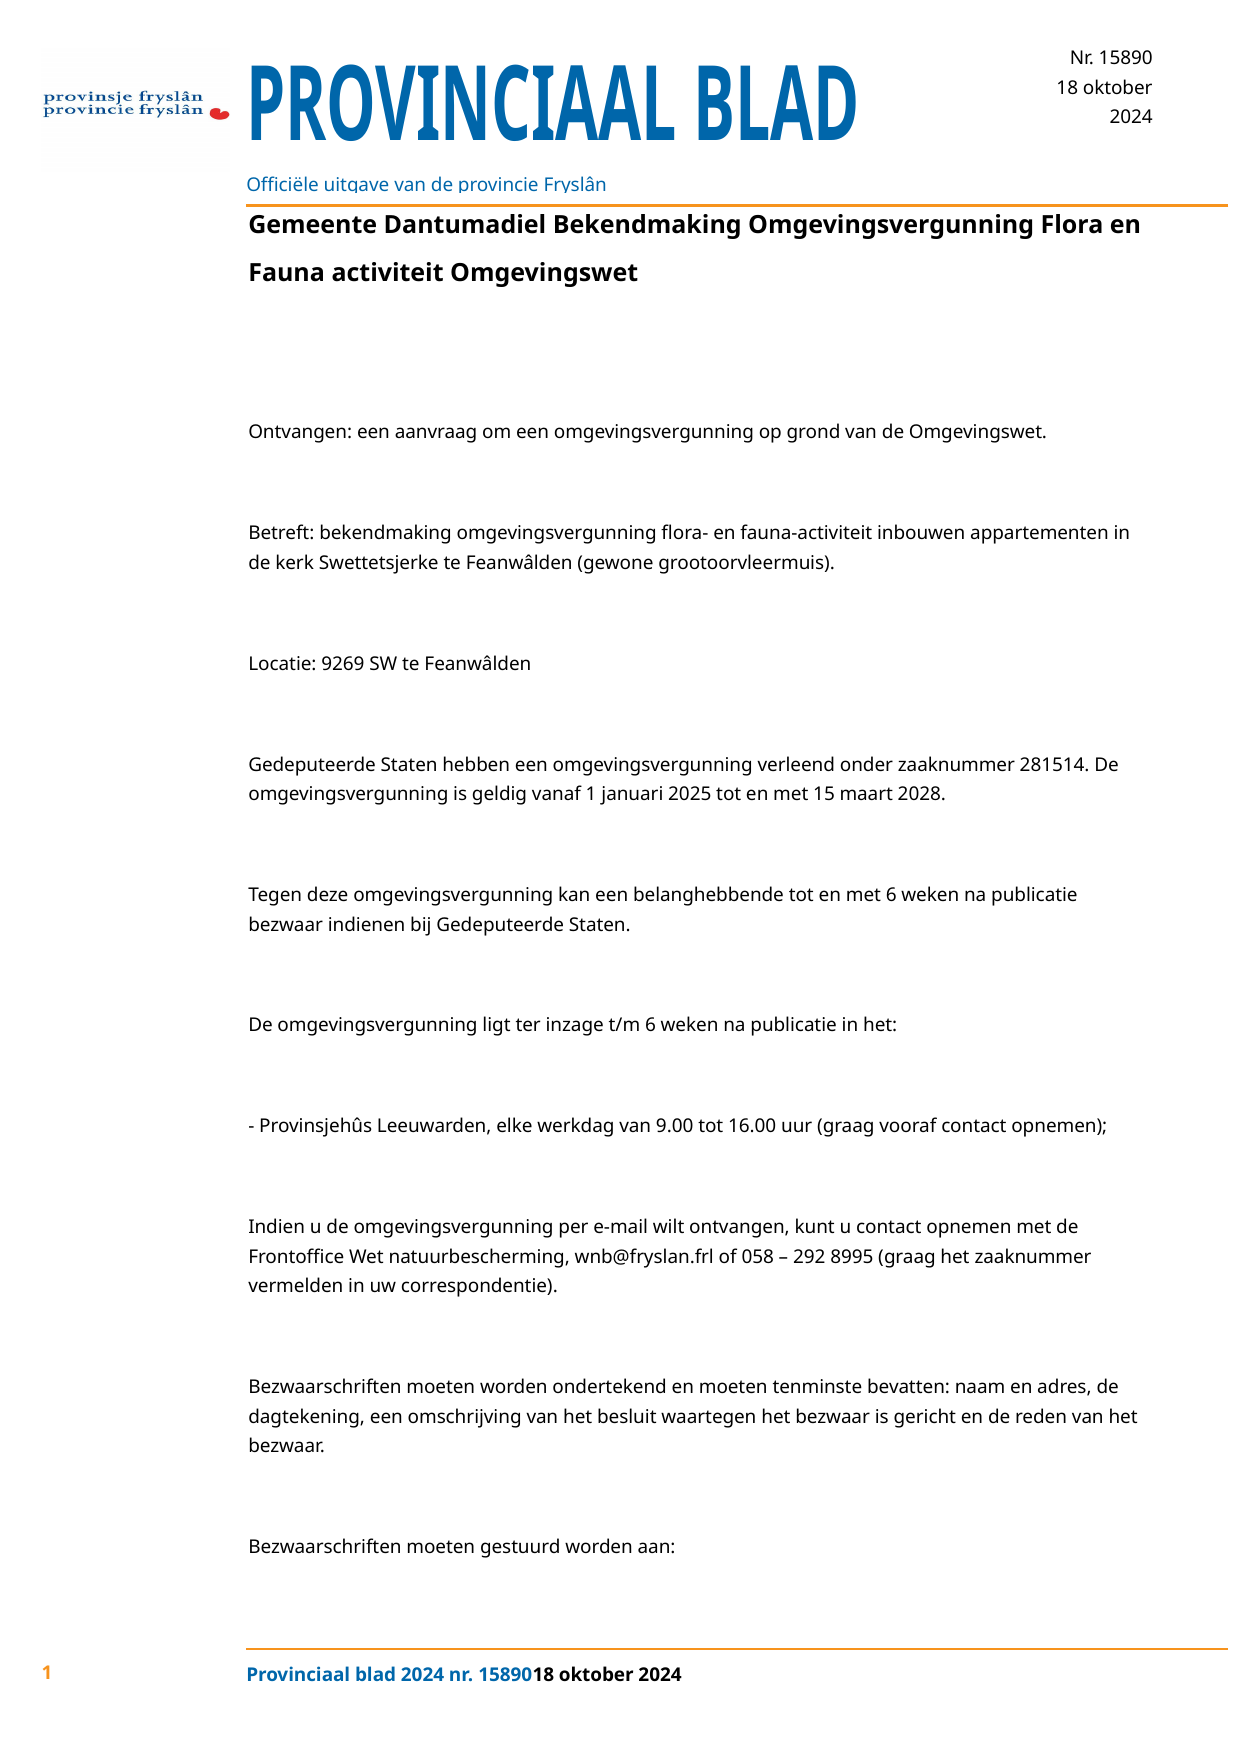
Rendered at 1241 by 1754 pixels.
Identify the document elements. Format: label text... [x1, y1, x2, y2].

text - Provinsjehûs Leeuwarden, elke werkdag van 9.00 tot 16.00 uur (graag vooraf contact opnemen); [248, 1112, 1152, 1138]
text Tegen deze omgevingsvergunning kan een belanghebbende tot en met 6 weken na publicatie bezwaar indienen bij Gedeputeerde Staten. [248, 881, 1152, 937]
text Bezwaarschriften moeten gestuurd worden aan: [248, 1533, 1152, 1559]
text Gedeputeerde Staten hebben een omgevingsvergunning verleend onder zaaknummer 281514. De omgevingsvergunning is geldig vanaf 1 januari 2025 tot en met 15 maart 2028. [248, 751, 1152, 806]
text Betreft: bekendmaking omgevingsvergunning flora- en fauna-activiteit inbouwen appartementen in de kerk Swettetsjerke te Feanwâlden (gewone grootoorvleermuis). [248, 519, 1152, 575]
picture [41, 47, 231, 172]
text De omgevingsvergunning ligt ter inzage t/m 6 weken na publicatie in het: [248, 1012, 1152, 1037]
text Locatie: 9269 SW te Feanwâlden [248, 650, 1152, 676]
text Gemeente Dantumadiel Bekendmaking Omgevingsvergunning Flora en Fauna activiteit Omgevingswet [248, 207, 1152, 288]
text Ontvangen: een aanvraag om een omgevingsvergunning op grond van de Omgevingswet. [248, 419, 1152, 444]
text Indien u de omgevingsvergunning per e-mail wilt ontvangen, kunt u contact opnemen met de Frontoffice Wet natuurbescherming, wnb@fryslan.frl of 058 – 292 8995 (graag het zaaknummer vermelden in uw correspondentie). [248, 1213, 1152, 1298]
text Bezwaarschriften moeten worden ondertekend en moeten tenminste bevatten: naam en adres, de dagtekening, een omschrijving van het besluit waartegen het bezwaar is gericht en de reden van het bezwaar. [248, 1373, 1152, 1458]
